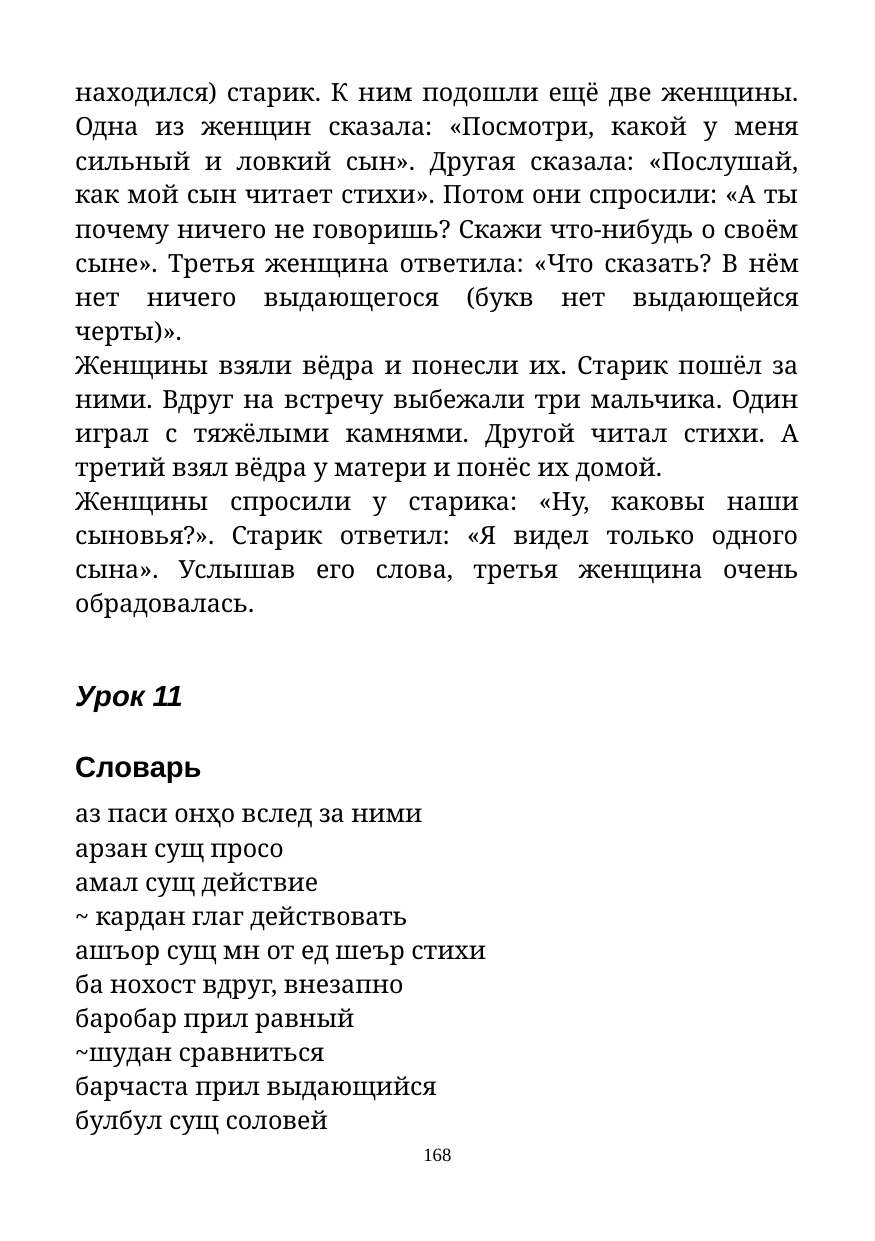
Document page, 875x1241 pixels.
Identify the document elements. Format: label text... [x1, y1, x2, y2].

text ба нохост вдруг, внезапно [75, 966, 799, 1001]
text ~ кардан глаг действовать [75, 898, 799, 932]
text амал сущ действие [75, 864, 799, 898]
text ашъор сущ мн от ед шеър стихи [75, 932, 799, 966]
text барчаста прил выдающийся [75, 1069, 799, 1103]
subtitle Урок 11 [75, 679, 799, 713]
text Женщины взяли вёдра и понесли их. Старик пошёл за ними. Вдруг на встречу выбежали три мальчика. Один играл с тяжёлыми камня­ми. Другой читал стихи. А третий взял вёдра у матери и понёс их домой. [75, 347, 799, 484]
text арзан сущ просо [75, 830, 799, 864]
text булбул сущ соловей [75, 1103, 799, 1137]
text аз паси онҳо вслед за ними [75, 796, 799, 830]
text Женщины спросили у старика: «Ну, каковы наши сыновья?». Старик ответил: «Я видел только одного сына». Услышав его слова, третья женщина очень обрадовалась. [75, 484, 799, 620]
text ~шудан сравниться [75, 1034, 799, 1069]
subtitle Словарь [75, 750, 799, 784]
text баробар прил равный [75, 1001, 799, 1034]
text находился) старик. К ним подошли ещё две женщины. Одна из женщин сказала: «Посмотри, какой у меня сильный и ловкий сын». Другая сказала: «Послушай, как мой сын читает стихи». Потом они спросили: «А ты почему ничего не говоришь? Скажи что-нибудь о своём сыне». Тре­тья женщина ответила: «Что сказать? В нём нет ничего выдающего­ся (букв нет выдающейся черты)». [75, 75, 799, 347]
